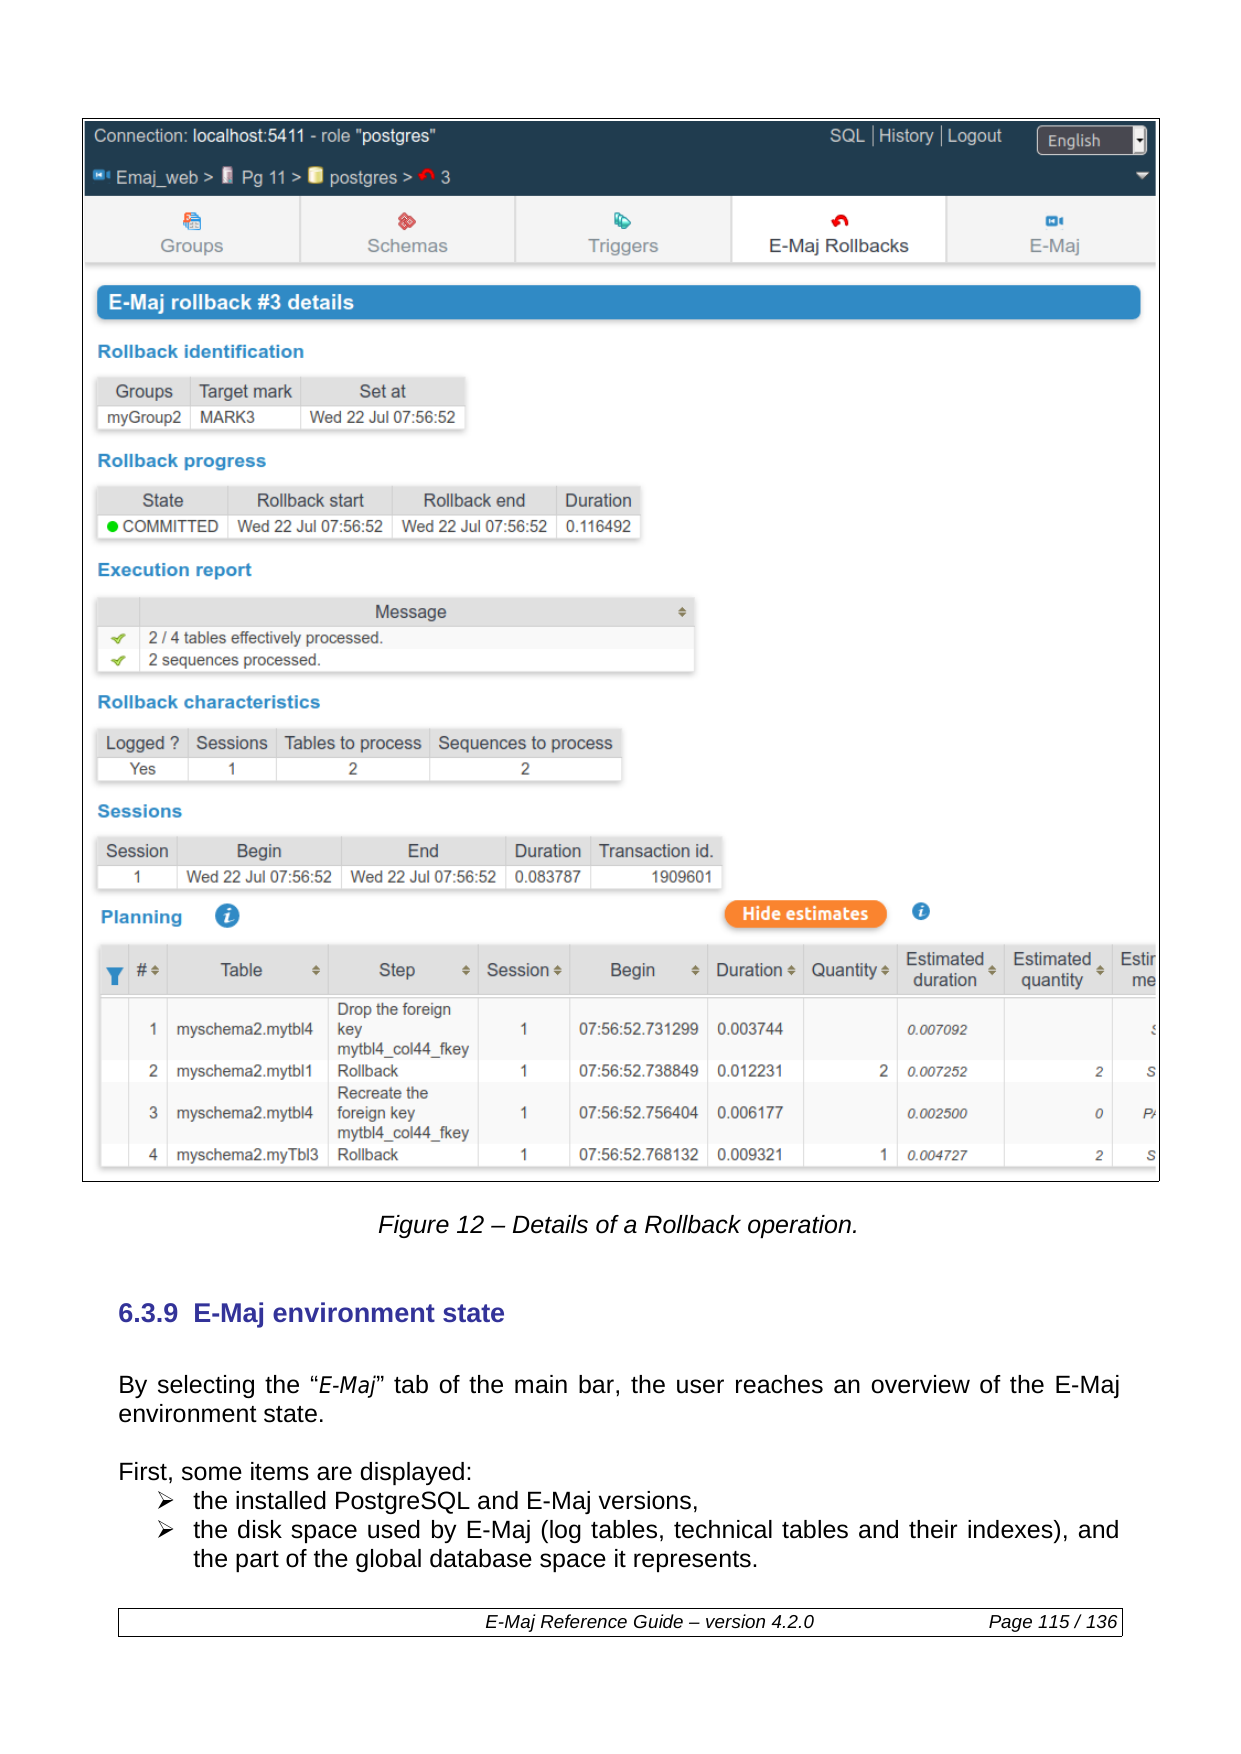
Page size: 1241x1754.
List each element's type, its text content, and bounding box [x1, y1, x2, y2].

text First, some items are displayed: [118, 1457, 1122, 1486]
list the installed PostgreSQL and E-Maj versions, [156, 1486, 1122, 1515]
text By selecting the “E-Maj” tab of the main bar, the user reaches an overview of the E-Maj environment state. [118, 1370, 1122, 1428]
list the disk space used by E-Maj (log tables, technical tables and their indexes), and the part of the global database space it represents. [156, 1515, 1122, 1573]
subtitle E-Maj environment state [118, 1297, 1122, 1328]
text Figure 12 – Details of a Rollback operation. [118, 1210, 1122, 1239]
picture [84, 121, 1156, 1178]
